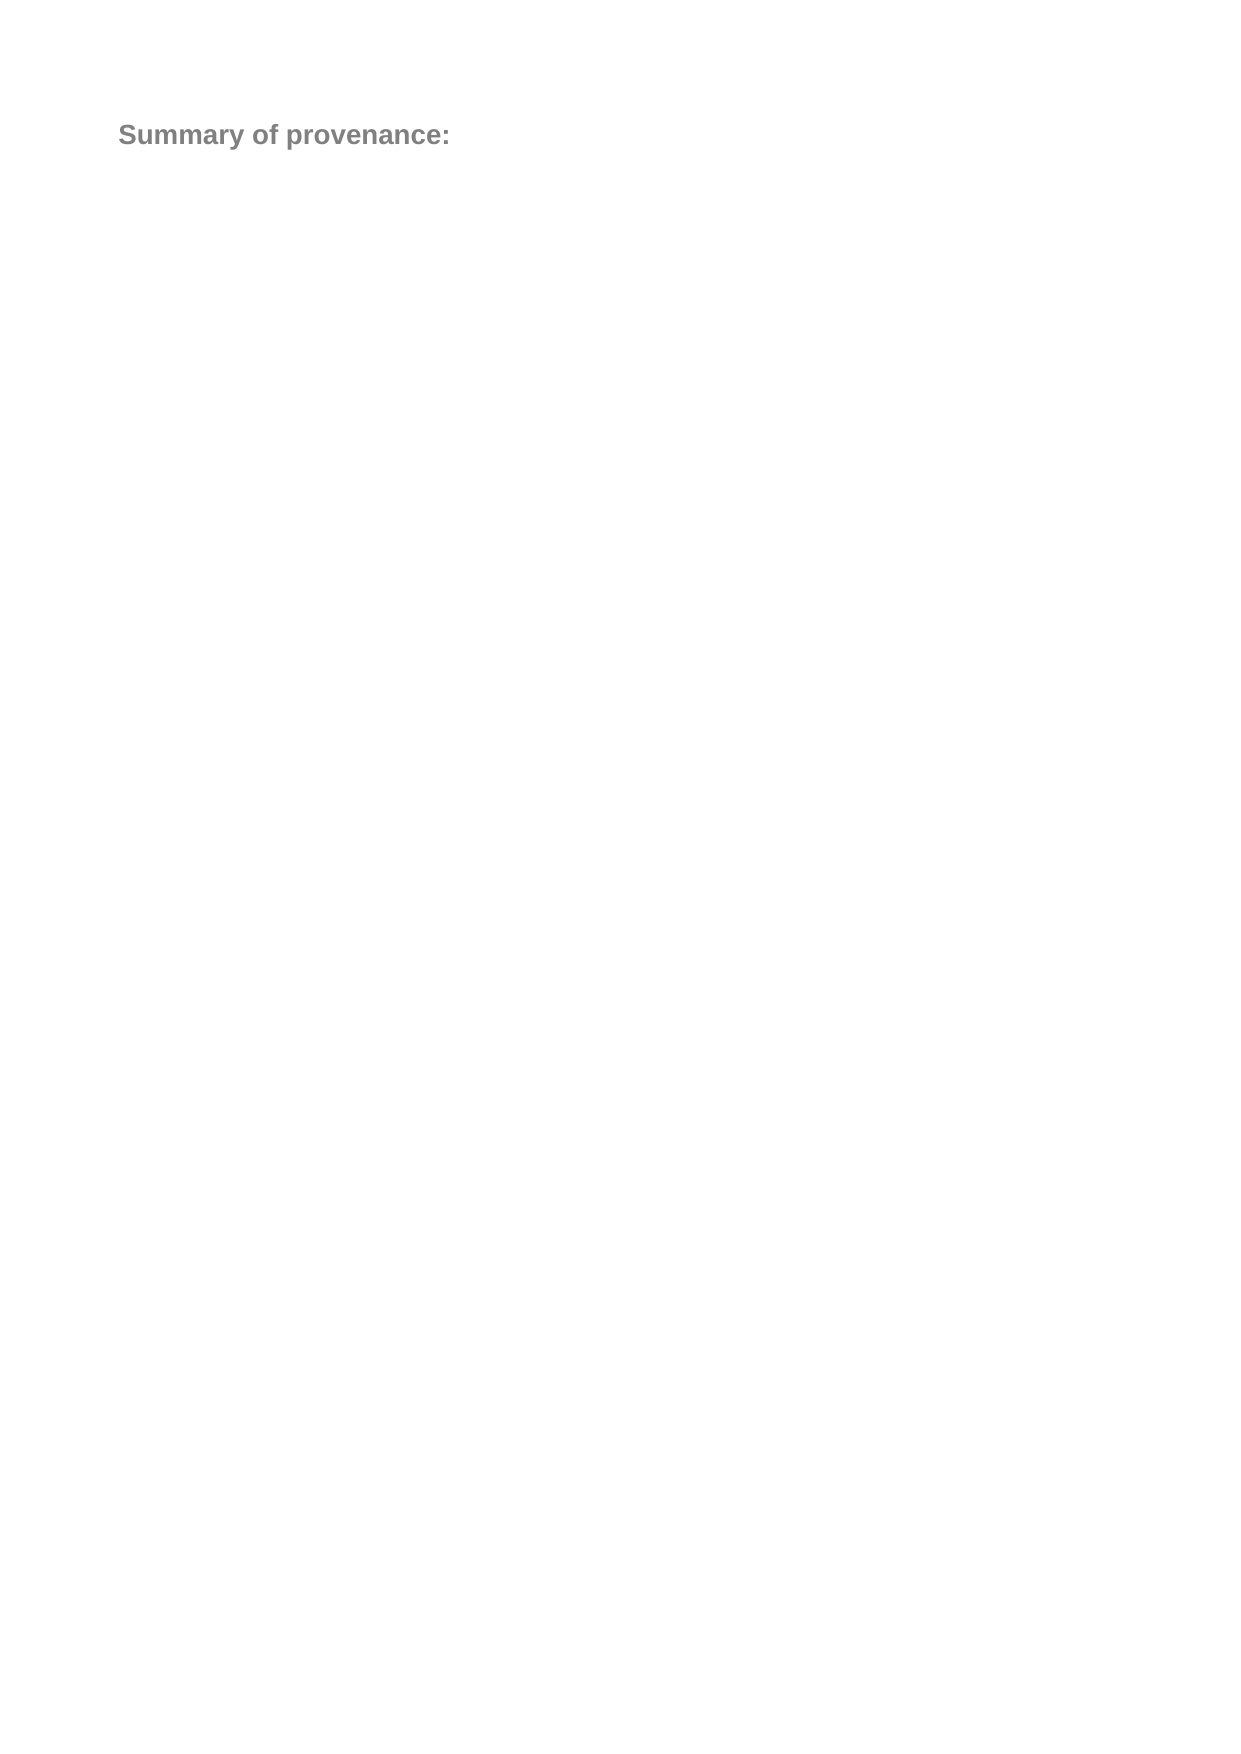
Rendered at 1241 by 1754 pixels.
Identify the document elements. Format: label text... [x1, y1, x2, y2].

subtitle Summary of provenance: [118, 118, 1122, 150]
